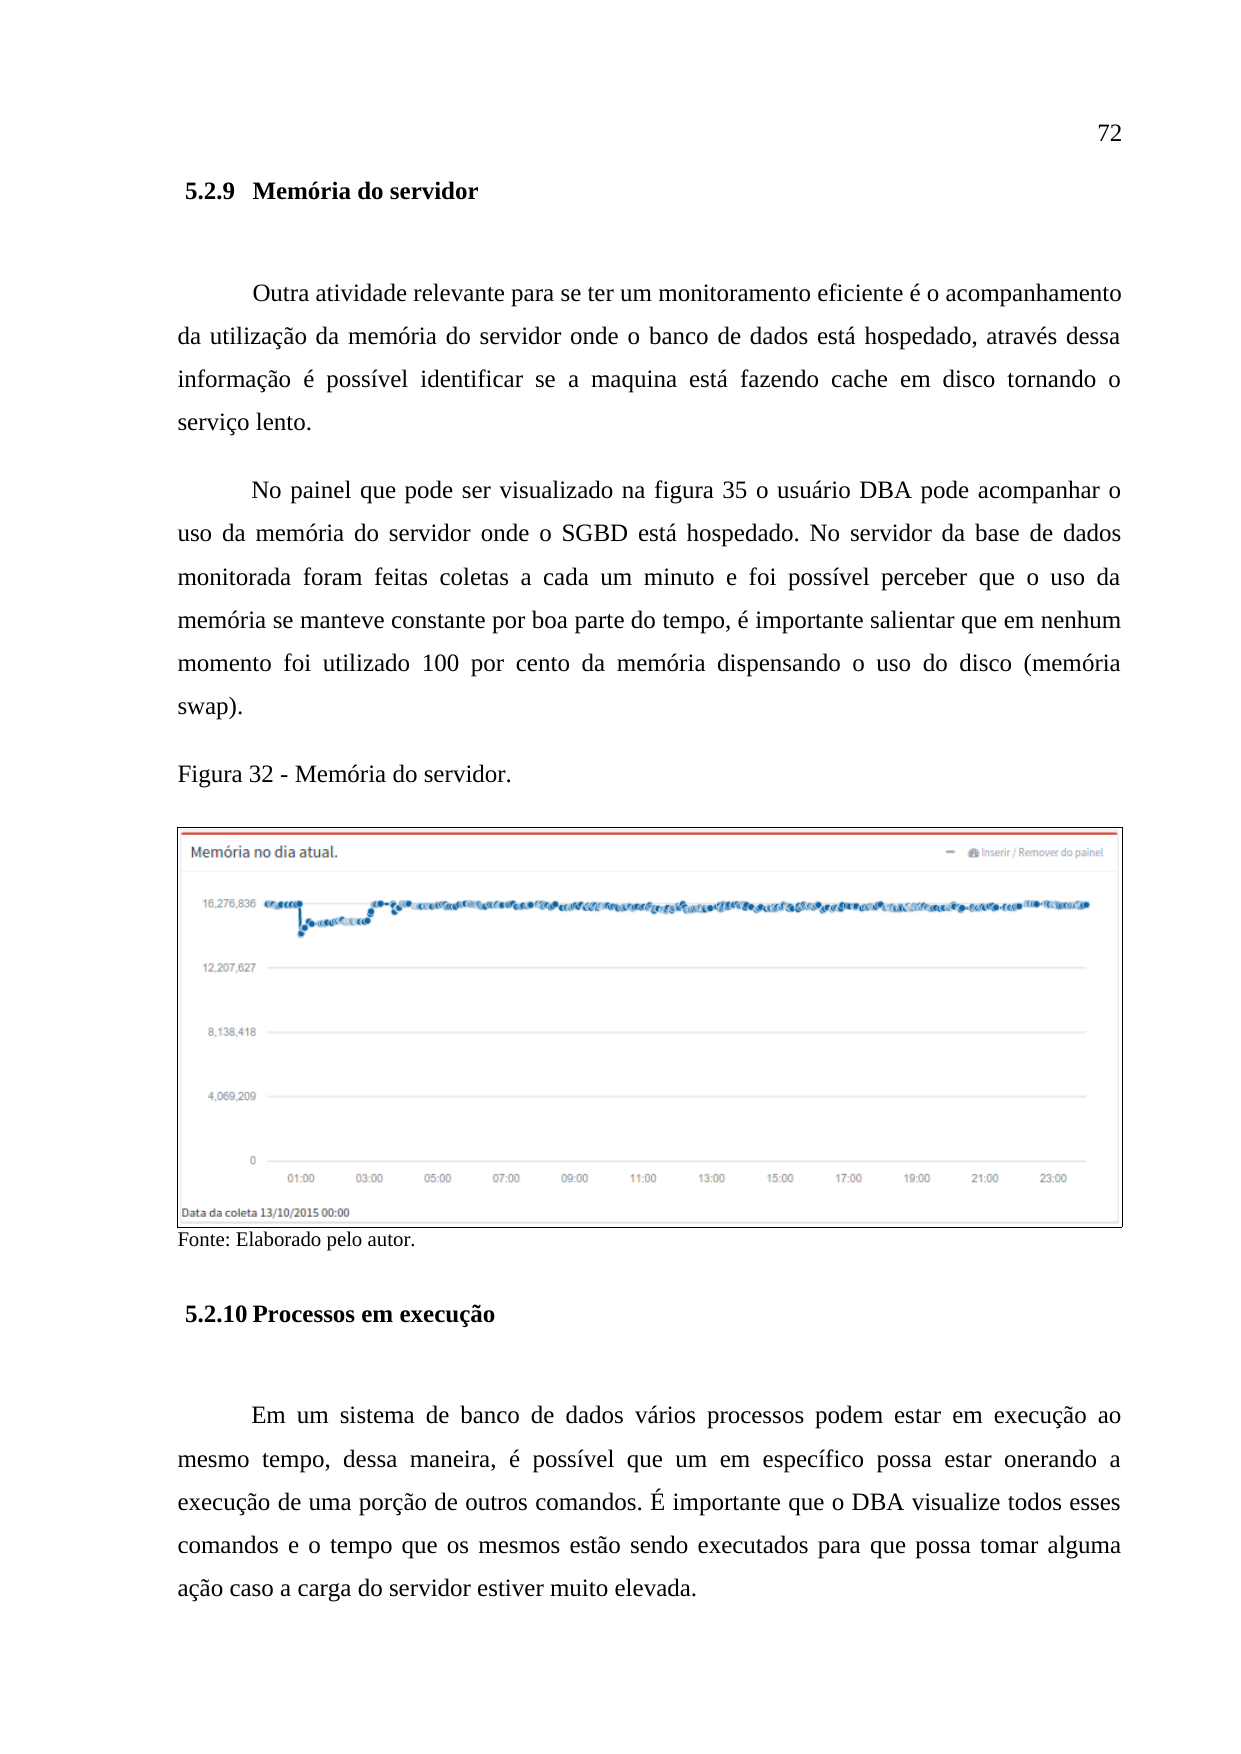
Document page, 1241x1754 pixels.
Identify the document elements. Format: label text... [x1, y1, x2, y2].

text Figura 32 - Memória do servidor. [177, 759, 1122, 788]
picture [180, 829, 1119, 1224]
text No painel que pode ser visualizado na figura 35 o usuário DBA pode acompanhar o uso da memória do servidor onde o SGBD está hospedado. No servidor da base de dados monitorada foram feitas coletas a cada um minuto e foi possível perceber que o uso da memória se manteve constante por boa parte do tempo, é importante salientar que em nenhum momento foi utilizado 100 por cento da memória dispensando o uso do disco (memória swap). [177, 475, 1122, 720]
list [178, 828, 1122, 1227]
list Memória do servidor [185, 176, 1122, 205]
list Processos em execução [185, 1299, 1122, 1328]
text Em um sistema de banco de dados vários processos podem estar em execução ao mesmo tempo, dessa maneira, é possível que um em específico possa estar onerando a execução de uma porção de outros comandos. É importante que o DBA visualize todos esses comandos e o tempo que os mesmos estão sendo executados para que possa tomar alguma ação caso a carga do servidor estiver muito elevada. [177, 1401, 1122, 1602]
text Outra atividade relevante para se ter um monitoramento eficiente é o acompanhamento da utilização da memória do servidor onde o banco de dados está hospedado, através dessa informação é possível identificar se a maquina está fazendo cache em disco tornando o serviço lento. [177, 278, 1122, 436]
list Fonte: Elaborado pelo autor. [177, 1228, 1122, 1251]
